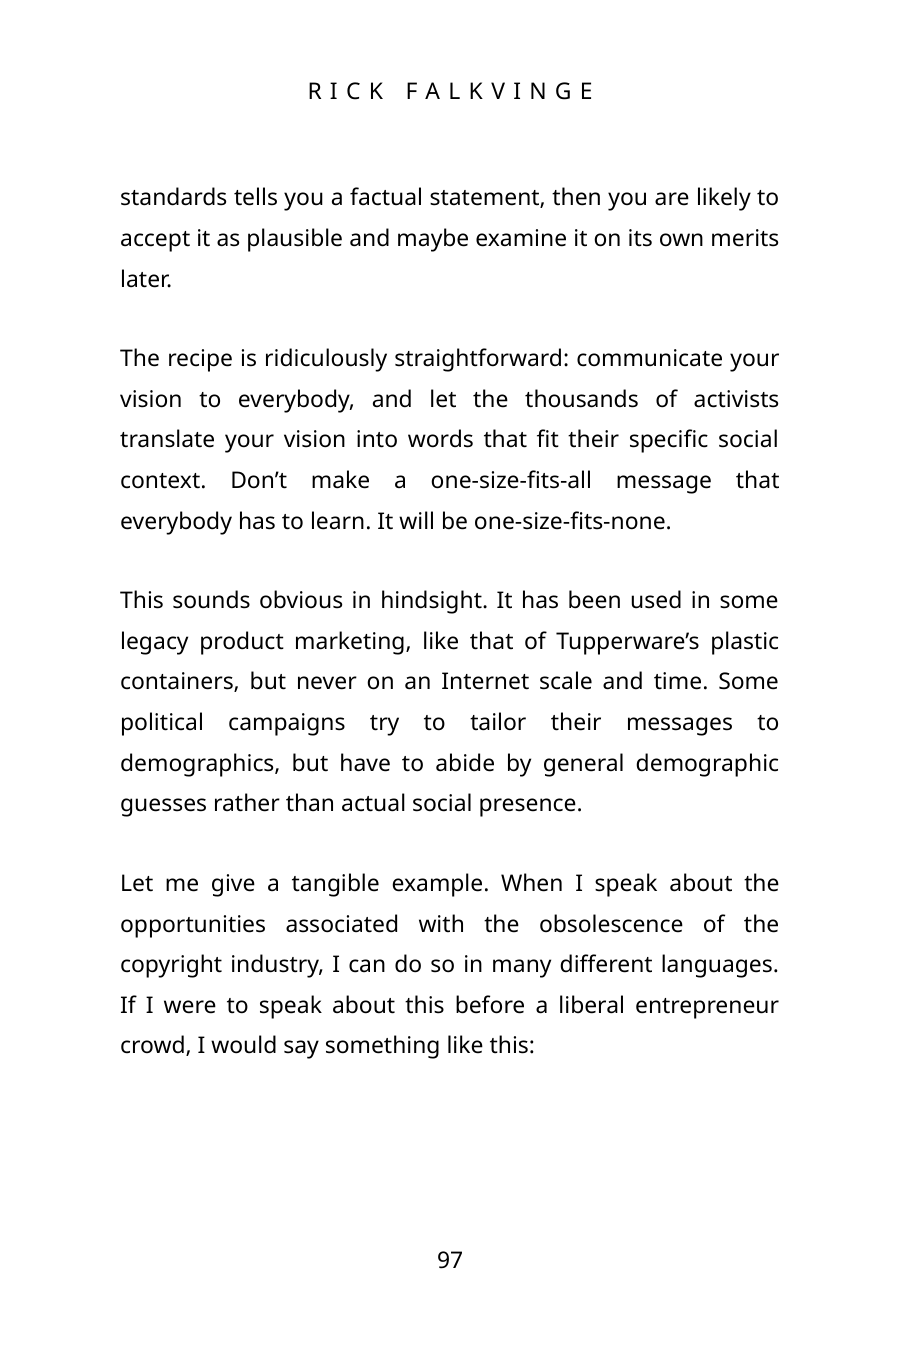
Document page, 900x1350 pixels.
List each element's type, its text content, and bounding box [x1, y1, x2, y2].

text This sounds obvious in hindsight. It has been used in some legacy product marketing, like that of Tupperware’s plastic containers, but never on an Internet scale and time. Some political campaigns try to tailor their messages to demographics, but have to abide by general demographic guesses rather than actual social presence. [120, 584, 780, 818]
text standards tells you a factual statement, then you are likely to accept it as plausible and maybe examine it on its own merits later. [120, 181, 780, 294]
text Let me give a tangible example. When I speak about the opportunities associated with the obsolescence of the copyright industry, I can do so in many different languages. If I were to speak about this before a liberal entrepreneur crowd, I would say something like this: [120, 867, 780, 1061]
text The recipe is ridiculously straightforward: communicate your vision to everybody, and let the thousands of activists translate your vision into words that fit their specific social context. Don’t make a one-size-fits-all message that everybody has to learn. It will be one-size-fits-none. [120, 342, 780, 536]
